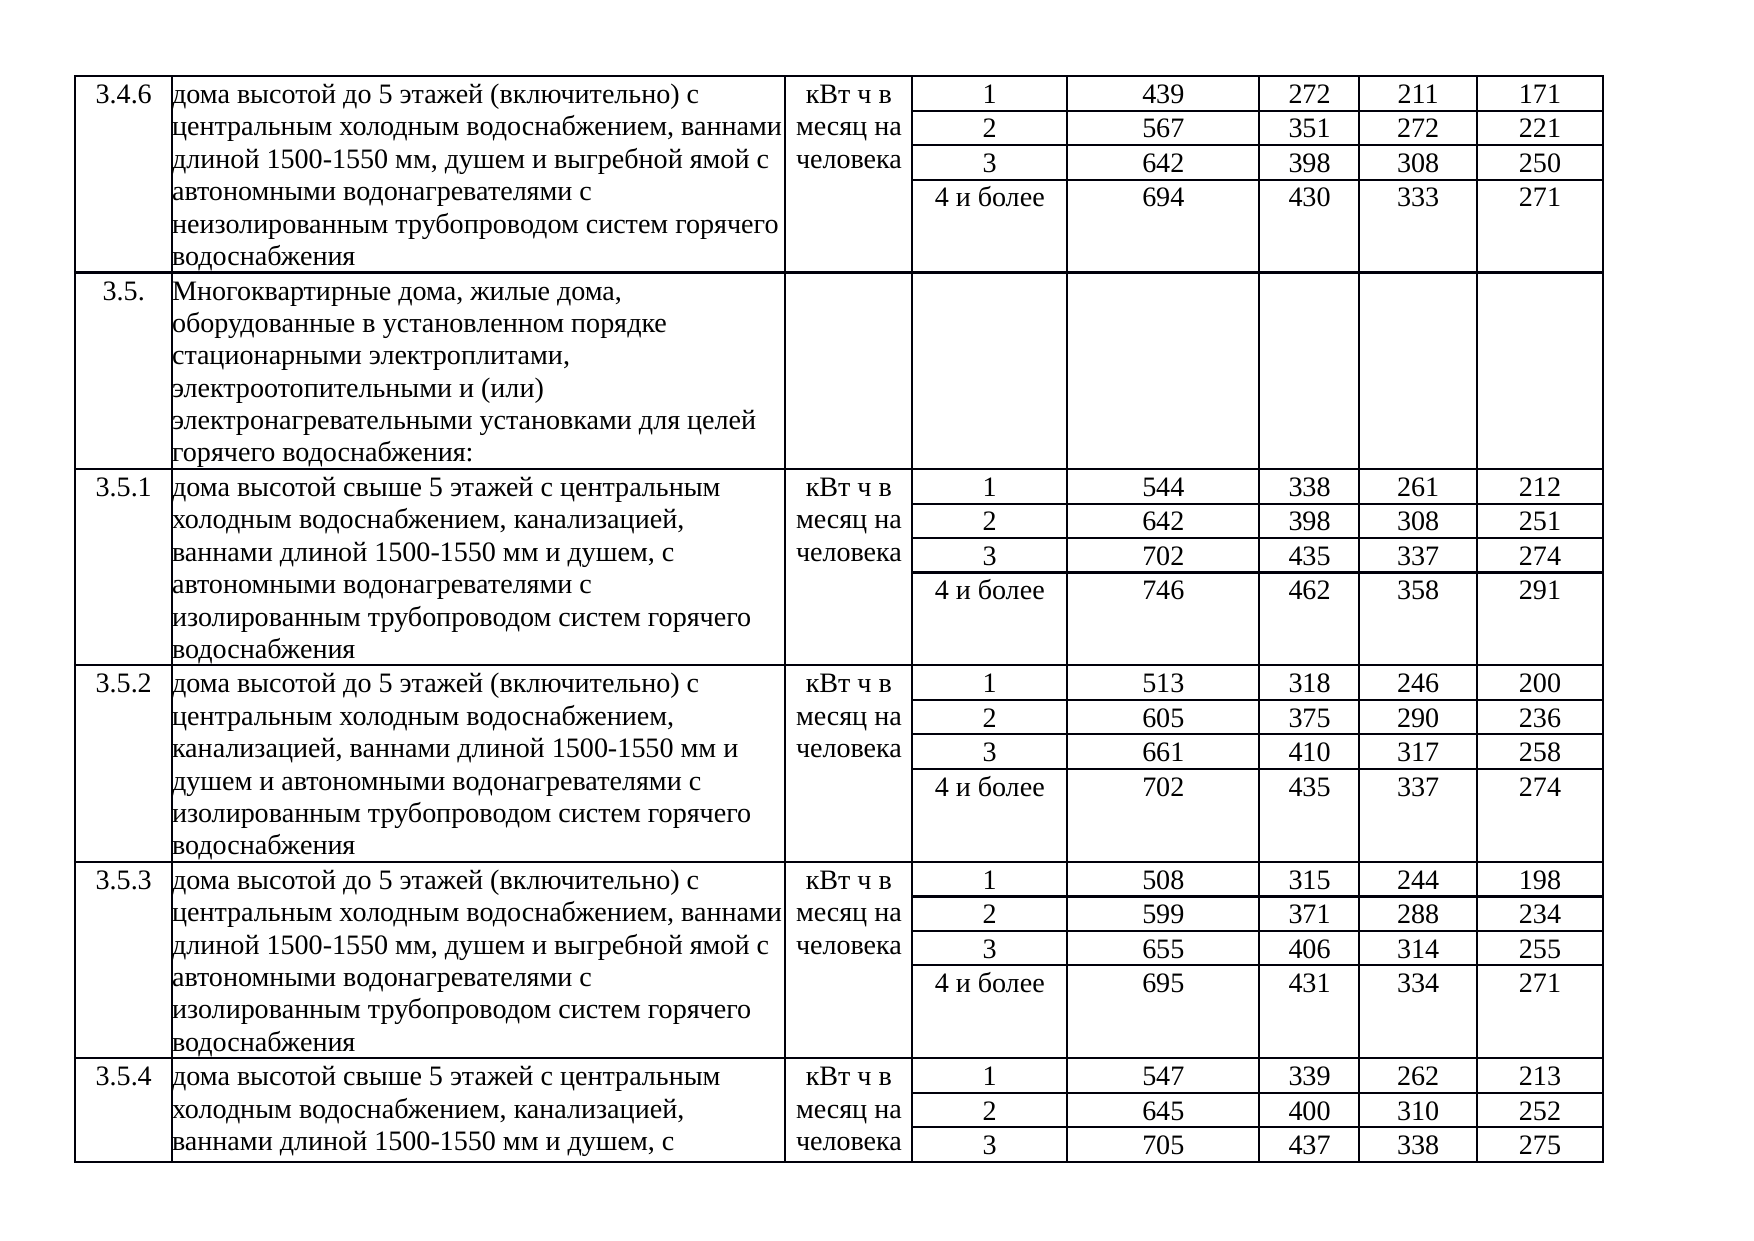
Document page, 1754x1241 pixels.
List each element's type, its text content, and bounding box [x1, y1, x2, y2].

table_cell [1608, 468, 1612, 502]
table_cell 171 [1478, 77, 1602, 109]
table_cell [1360, 274, 1476, 468]
table_cell [1608, 1057, 1612, 1092]
table_cell 2 [913, 1094, 1066, 1126]
table_cell [1617, 110, 1754, 144]
table_cell 337 [1360, 539, 1476, 571]
table_cell [1612, 179, 1617, 271]
table_cell 513 [1068, 666, 1258, 699]
table_cell 567 [1068, 112, 1258, 144]
table_cell 3.5.2 [76, 666, 171, 861]
table_cell 338 [1360, 1128, 1476, 1161]
table_cell 236 [1478, 701, 1602, 733]
table_cell 4 и более [913, 181, 1066, 271]
table_cell [1617, 271, 1754, 468]
table_cell [1617, 1057, 1754, 1092]
table_cell [1617, 1092, 1754, 1126]
table_cell 435 [1260, 539, 1358, 571]
table_cell 315 [1260, 863, 1358, 895]
table_cell [1608, 895, 1612, 930]
table_cell [1608, 110, 1612, 144]
table_cell [1612, 468, 1617, 502]
table_cell 431 [1260, 966, 1358, 1057]
table_cell 694 [1068, 181, 1258, 271]
table_cell 318 [1260, 666, 1358, 699]
table_cell [1612, 503, 1617, 537]
table_cell 3 [913, 932, 1066, 964]
table_cell [1608, 75, 1612, 109]
table_cell 1 [913, 666, 1066, 699]
table_cell [1608, 768, 1612, 861]
table_cell 317 [1360, 735, 1476, 768]
table_cell [1608, 271, 1612, 468]
table_cell [1612, 144, 1617, 178]
table_cell 246 [1360, 666, 1476, 699]
table_cell [1612, 699, 1617, 733]
table_cell 291 [1478, 574, 1602, 664]
table_cell 275 [1478, 1128, 1602, 1161]
table_cell 4 и более [913, 574, 1066, 664]
table_cell 1 [913, 863, 1066, 895]
table_cell 272 [1260, 77, 1358, 109]
table_cell кВт ч в месяц на человека [786, 1059, 911, 1161]
table_cell 290 [1360, 701, 1476, 733]
table_cell [1608, 537, 1612, 571]
table_cell дома высотой свыше 5 этажей с центральным холодным водоснабжением, канализацией, ваннами длиной 1500-1550 мм и душем, с автономными водонагревателями с изолированным трубопроводом систем горячего водоснабжения [173, 470, 784, 664]
table_cell 406 [1260, 932, 1358, 964]
table_cell 645 [1068, 1094, 1258, 1126]
table_cell 2 [913, 898, 1066, 930]
table_cell [1612, 861, 1617, 895]
table_cell 435 [1260, 770, 1358, 861]
table_cell 3 [913, 146, 1066, 178]
table_cell [1612, 1126, 1617, 1161]
table_cell 3.5.3 [76, 863, 171, 1057]
table_cell [1612, 110, 1617, 144]
table_cell [1612, 571, 1617, 664]
table_cell 2 [913, 505, 1066, 537]
table_cell Многоквартирные дома, жилые дома, оборудованные в установленном порядке стационарными электроплитами, электроотопительными и (или) электронагревательными установками для целей горячего водоснабжения: [173, 274, 784, 468]
table_cell [1608, 144, 1612, 178]
table_cell [1260, 274, 1358, 468]
table_cell 274 [1478, 539, 1602, 571]
table_cell 244 [1360, 863, 1476, 895]
table_cell 3 [913, 539, 1066, 571]
table_cell 351 [1260, 112, 1358, 144]
table_cell 746 [1068, 574, 1258, 664]
table_cell [1617, 895, 1754, 930]
table_cell [1478, 274, 1602, 468]
table_cell 702 [1068, 770, 1258, 861]
table_cell [1608, 503, 1612, 537]
table_cell 642 [1068, 146, 1258, 178]
table_cell 398 [1260, 505, 1358, 537]
table_cell 508 [1068, 863, 1258, 895]
table_cell 221 [1478, 112, 1602, 144]
table_cell 271 [1478, 181, 1602, 271]
table_cell [1617, 75, 1754, 109]
table_cell 462 [1260, 574, 1358, 664]
table_cell 334 [1360, 966, 1476, 1057]
table_cell 3 [913, 735, 1066, 768]
table_cell 3.5.4 [76, 1059, 171, 1161]
table_cell [1612, 733, 1617, 768]
table_cell 371 [1260, 898, 1358, 930]
table_cell 211 [1360, 77, 1476, 109]
table_cell 544 [1068, 470, 1258, 502]
table_cell кВт ч в месяц на человека [786, 666, 911, 861]
table_cell [1617, 144, 1754, 178]
table_cell [1617, 537, 1754, 571]
table_cell [1608, 1126, 1612, 1161]
table_cell 1 [913, 77, 1066, 109]
table_cell 655 [1068, 932, 1258, 964]
table_cell 262 [1360, 1059, 1476, 1092]
table_cell кВт ч в месяц на человека [786, 863, 911, 1057]
table_cell [1608, 571, 1612, 664]
table_cell [1617, 179, 1754, 271]
table_cell 234 [1478, 898, 1602, 930]
table_cell 599 [1068, 898, 1258, 930]
table_cell [1608, 1092, 1612, 1126]
table_cell [1617, 1126, 1754, 1161]
table_cell 547 [1068, 1059, 1258, 1092]
table_cell 702 [1068, 539, 1258, 571]
table_cell 3.5. [76, 274, 171, 468]
table_cell 1 [913, 470, 1066, 502]
table_cell 308 [1360, 146, 1476, 178]
table_cell 339 [1260, 1059, 1358, 1092]
table_cell [1612, 768, 1617, 861]
table_cell 4 и более [913, 966, 1066, 1057]
table_cell [1617, 768, 1754, 861]
table_cell [1617, 571, 1754, 664]
table_cell 255 [1478, 932, 1602, 964]
table_cell [786, 274, 911, 468]
table_cell 3.4.6 [76, 77, 171, 271]
table_cell 251 [1478, 505, 1602, 537]
table_cell 430 [1260, 181, 1358, 271]
table_cell [1608, 179, 1612, 271]
table_cell [913, 274, 1066, 468]
table_cell 705 [1068, 1128, 1258, 1161]
table_cell 272 [1360, 112, 1476, 144]
table_cell 261 [1360, 470, 1476, 502]
table_cell 400 [1260, 1094, 1358, 1126]
table_cell 258 [1478, 735, 1602, 768]
table_cell [1608, 664, 1612, 699]
table_cell 198 [1478, 863, 1602, 895]
table_cell 212 [1478, 470, 1602, 502]
table_cell 4 и более [913, 770, 1066, 861]
table_cell 252 [1478, 1094, 1602, 1126]
table_cell [1612, 930, 1617, 964]
table_cell дома высотой до 5 этажей (включительно) с центральным холодным водоснабжением, ваннами длиной 1500-1550 мм, душем и выгребной ямой с автономными водонагревателями с изолированным трубопроводом систем горячего водоснабжения [173, 863, 784, 1057]
table_cell 308 [1360, 505, 1476, 537]
table_cell 310 [1360, 1094, 1476, 1126]
table_cell кВт ч в месяц на человека [786, 77, 911, 271]
table_cell [1617, 964, 1754, 1057]
table_cell [1608, 699, 1612, 733]
table_cell 274 [1478, 770, 1602, 861]
table_cell кВт ч в месяц на человека [786, 470, 911, 664]
table_cell 437 [1260, 1128, 1358, 1161]
table_cell 250 [1478, 146, 1602, 178]
table_cell [1068, 274, 1258, 468]
table_cell [1612, 895, 1617, 930]
table_cell [1612, 1092, 1617, 1126]
table_cell [1608, 733, 1612, 768]
table_cell дома высотой свыше 5 этажей с центральным холодным водоснабжением, канализацией, ваннами длиной 1500-1550 мм и душем, с [173, 1059, 784, 1161]
table_cell 288 [1360, 898, 1476, 930]
table_cell [1617, 930, 1754, 964]
table_cell 375 [1260, 701, 1358, 733]
table_cell 695 [1068, 966, 1258, 1057]
table_cell [1617, 861, 1754, 895]
table_cell 1 [913, 1059, 1066, 1092]
table_cell [1617, 733, 1754, 768]
table_cell [1617, 468, 1754, 502]
table_cell [1608, 964, 1612, 1057]
table_cell 358 [1360, 574, 1476, 664]
table_cell 642 [1068, 505, 1258, 537]
table_cell 333 [1360, 181, 1476, 271]
table_cell [1608, 930, 1612, 964]
table_cell 3 [913, 1128, 1066, 1161]
table_cell [1612, 664, 1617, 699]
table_cell [1612, 271, 1617, 468]
table_cell [1608, 861, 1612, 895]
table_cell 2 [913, 701, 1066, 733]
table_cell дома высотой до 5 этажей (включительно) с центральным холодным водоснабжением, канализацией, ваннами длиной 1500-1550 мм и душем и автономными водонагревателями с изолированным трубопроводом систем горячего водоснабжения [173, 666, 784, 861]
table_cell [1612, 75, 1617, 109]
table_cell 338 [1260, 470, 1358, 502]
table_cell 3.5.1 [76, 470, 171, 664]
table_cell 314 [1360, 932, 1476, 964]
table_cell [1617, 503, 1754, 537]
table_cell 410 [1260, 735, 1358, 768]
table_cell 661 [1068, 735, 1258, 768]
table_cell 271 [1478, 966, 1602, 1057]
table_cell [1612, 537, 1617, 571]
table_cell 200 [1478, 666, 1602, 699]
table_cell [1617, 699, 1754, 733]
table_cell [1617, 664, 1754, 699]
table_cell 439 [1068, 77, 1258, 109]
table_cell дома высотой до 5 этажей (включительно) с центральным холодным водоснабжением, ваннами длиной 1500-1550 мм, душем и выгребной ямой с автономными водонагревателями с неизолированным трубопроводом систем горячего водоснабжения [173, 77, 784, 271]
table_cell 398 [1260, 146, 1358, 178]
table_cell [1612, 964, 1617, 1057]
table_cell 337 [1360, 770, 1476, 861]
table_cell 2 [913, 112, 1066, 144]
table_cell [1612, 1057, 1617, 1092]
table_cell 213 [1478, 1059, 1602, 1092]
table_cell 605 [1068, 701, 1258, 733]
